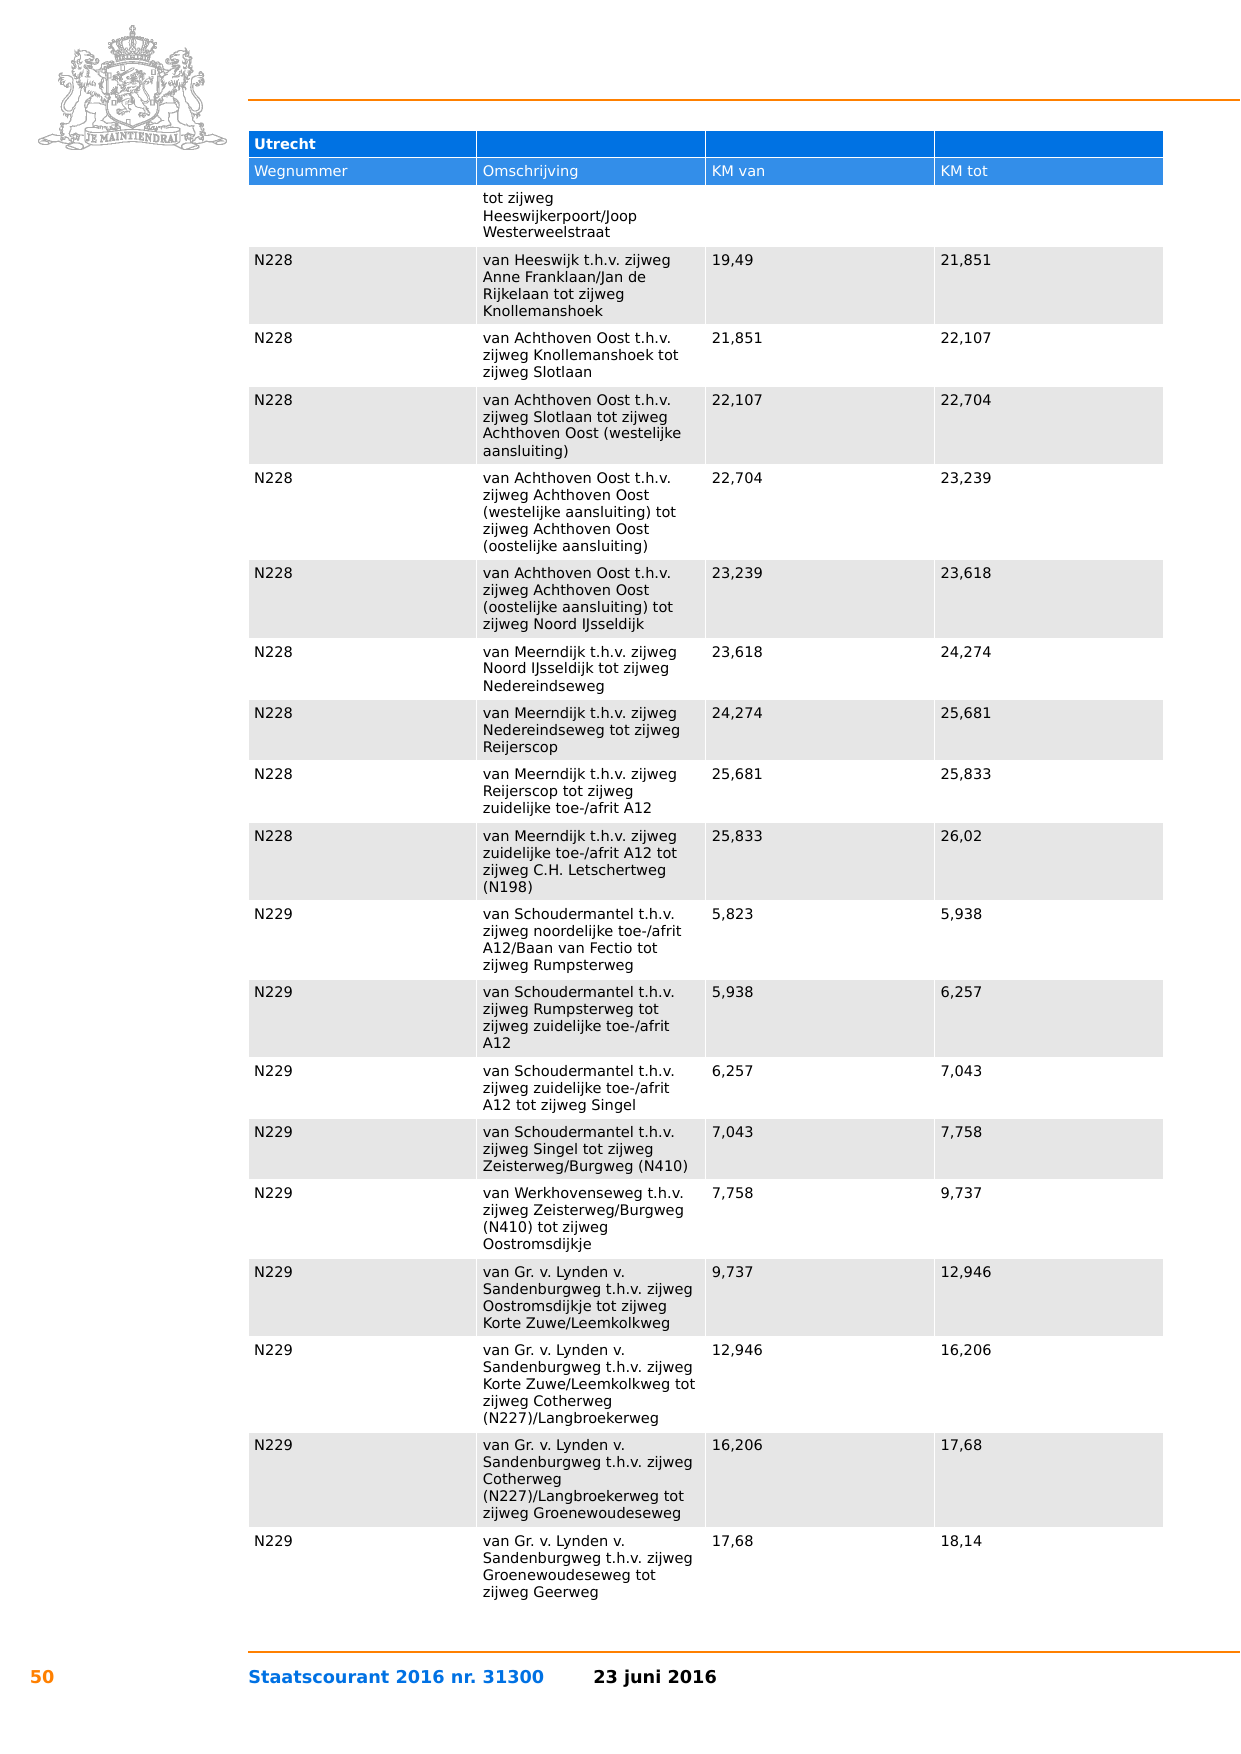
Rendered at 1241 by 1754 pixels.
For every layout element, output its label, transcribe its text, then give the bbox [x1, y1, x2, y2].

table_cell 12,946 [706, 1337, 934, 1431]
table_cell N228 [249, 387, 476, 464]
table_cell N229 [249, 1433, 476, 1527]
table_cell 26,02 [935, 823, 1163, 900]
table_cell 22,704 [935, 387, 1163, 464]
table_cell van Achthoven Oost t.h.v. zijweg Knollemanshoek tot zijweg Slotlaan [477, 325, 705, 386]
table_cell N229 [249, 1259, 476, 1336]
table_cell van Achthoven Oost t.h.v. zijweg Achthoven Oost (oostelijke aansluiting) tot zijweg Noord IJsseldijk [477, 560, 705, 638]
table_cell 16,206 [935, 1337, 1163, 1431]
table_cell 19,49 [706, 247, 934, 324]
table_cell 23,239 [935, 465, 1163, 559]
table_cell N228 [249, 761, 476, 822]
table_cell 7,758 [935, 1119, 1163, 1179]
table_cell van Gr. v. Lynden v. Sandenburgweg t.h.v. zijweg Cotherweg (N227)/Langbroekerweg tot zijweg Groenewoudeseweg [477, 1433, 705, 1527]
table_cell 22,107 [706, 387, 934, 464]
table_cell van Achthoven Oost t.h.v. zijweg Slotlaan tot zijweg Achthoven Oost (westelijke aansluiting) [477, 387, 705, 464]
table_cell 6,257 [706, 1058, 934, 1118]
table_cell N228 [249, 247, 476, 324]
table_cell N229 [249, 1337, 476, 1431]
table_cell 21,851 [706, 325, 934, 386]
table_cell 7,758 [706, 1181, 934, 1258]
table_cell van Gr. v. Lynden v. Sandenburgweg t.h.v. zijweg Oostromsdijkje tot zijweg Korte Zuwe/Leemkolkweg [477, 1259, 705, 1336]
table_cell [706, 186, 934, 246]
table_cell van Meerndijk t.h.v. zijweg Reijerscop tot zijweg zuidelijke toe-/afrit A12 [477, 761, 705, 822]
table_cell 21,851 [935, 247, 1163, 324]
table_cell 18,14 [935, 1528, 1163, 1605]
table_cell 23,618 [706, 639, 934, 699]
table_cell N228 [249, 560, 476, 638]
table_cell N229 [249, 1119, 476, 1179]
table_cell van Meerndijk t.h.v. zijweg Nedereindseweg tot zijweg Reijerscop [477, 700, 705, 760]
table_cell 16,206 [706, 1433, 934, 1527]
table_cell 23,618 [935, 560, 1163, 638]
table_cell Omschrijving [477, 158, 705, 185]
table_cell 9,737 [935, 1181, 1163, 1258]
table_cell 5,938 [706, 980, 934, 1057]
picture [38, 25, 227, 150]
table_cell 7,043 [935, 1058, 1163, 1118]
table_cell KM van [706, 158, 934, 185]
table_cell van Schoudermantel t.h.v. zijweg Rumpsterweg tot zijweg zuidelijke toe-/afrit A12 [477, 980, 705, 1057]
table_cell 25,681 [706, 761, 934, 822]
table_cell 5,938 [935, 901, 1163, 978]
table_cell 25,681 [935, 700, 1163, 760]
table_cell 17,68 [706, 1528, 934, 1605]
table_cell 25,833 [935, 761, 1163, 822]
table_cell 5,823 [706, 901, 934, 978]
table_cell N229 [249, 980, 476, 1057]
table_cell 24,274 [706, 700, 934, 760]
table_cell [249, 186, 476, 246]
table_header [935, 131, 1163, 157]
table_cell van Meerndijk t.h.v. zijweg Noord IJsseldijk tot zijweg Nedereindseweg [477, 639, 705, 699]
table_cell van Achthoven Oost t.h.v. zijweg Achthoven Oost (westelijke aansluiting) tot zijweg Achthoven Oost (oostelijke aansluiting) [477, 465, 705, 559]
table_cell van Heeswijk t.h.v. zijweg Anne Franklaan/Jan de Rijkelaan tot zijweg Knollemanshoek [477, 247, 705, 324]
table_cell 24,274 [935, 639, 1163, 699]
table_cell N228 [249, 823, 476, 900]
table_cell van Meerndijk t.h.v. zijweg zuidelijke toe-/afrit A12 tot zijweg C.H. Letschertweg (N198) [477, 823, 705, 900]
table_cell 22,107 [935, 325, 1163, 386]
table_cell N229 [249, 1528, 476, 1605]
table_cell Wegnummer [249, 158, 476, 185]
table_cell tot zijweg Heeswijkerpoort/Joop Westerweelstraat [477, 186, 705, 246]
table_header Utrecht [249, 131, 476, 157]
table_cell N228 [249, 465, 476, 559]
table_cell 23,239 [706, 560, 934, 638]
table_cell 25,833 [706, 823, 934, 900]
table_cell van Gr. v. Lynden v. Sandenburgweg t.h.v. zijweg Korte Zuwe/Leemkolkweg tot zijweg Cotherweg (N227)/Langbroekerweg [477, 1337, 705, 1431]
table_cell 22,704 [706, 465, 934, 559]
table_cell van Werkhovenseweg t.h.v. zijweg Zeisterweg/Burgweg (N410) tot zijweg Oostromsdijkje [477, 1181, 705, 1258]
table_cell 7,043 [706, 1119, 934, 1179]
table_cell 17,68 [935, 1433, 1163, 1527]
table_cell N228 [249, 325, 476, 386]
table_header [706, 131, 934, 157]
table_header [477, 131, 705, 157]
table_cell N229 [249, 901, 476, 978]
table_cell [935, 186, 1163, 246]
table_cell N229 [249, 1181, 476, 1258]
table_cell N228 [249, 700, 476, 760]
table_cell 12,946 [935, 1259, 1163, 1336]
table_cell van Schoudermantel t.h.v. zijweg noordelijke toe-/afrit A12/Baan van Fectio tot zijweg Rumpsterweg [477, 901, 705, 978]
table_cell 6,257 [935, 980, 1163, 1057]
table_cell KM tot [935, 158, 1163, 185]
table_cell van Schoudermantel t.h.v. zijweg zuidelijke toe-/afrit A12 tot zijweg Singel [477, 1058, 705, 1118]
table_cell 9,737 [706, 1259, 934, 1336]
table_cell van Gr. v. Lynden v. Sandenburgweg t.h.v. zijweg Groenewoudeseweg tot zijweg Geerweg [477, 1528, 705, 1605]
table_cell N229 [249, 1058, 476, 1118]
table_cell van Schoudermantel t.h.v. zijweg Singel tot zijweg Zeisterweg/Burgweg (N410) [477, 1119, 705, 1179]
table_cell N228 [249, 639, 476, 699]
